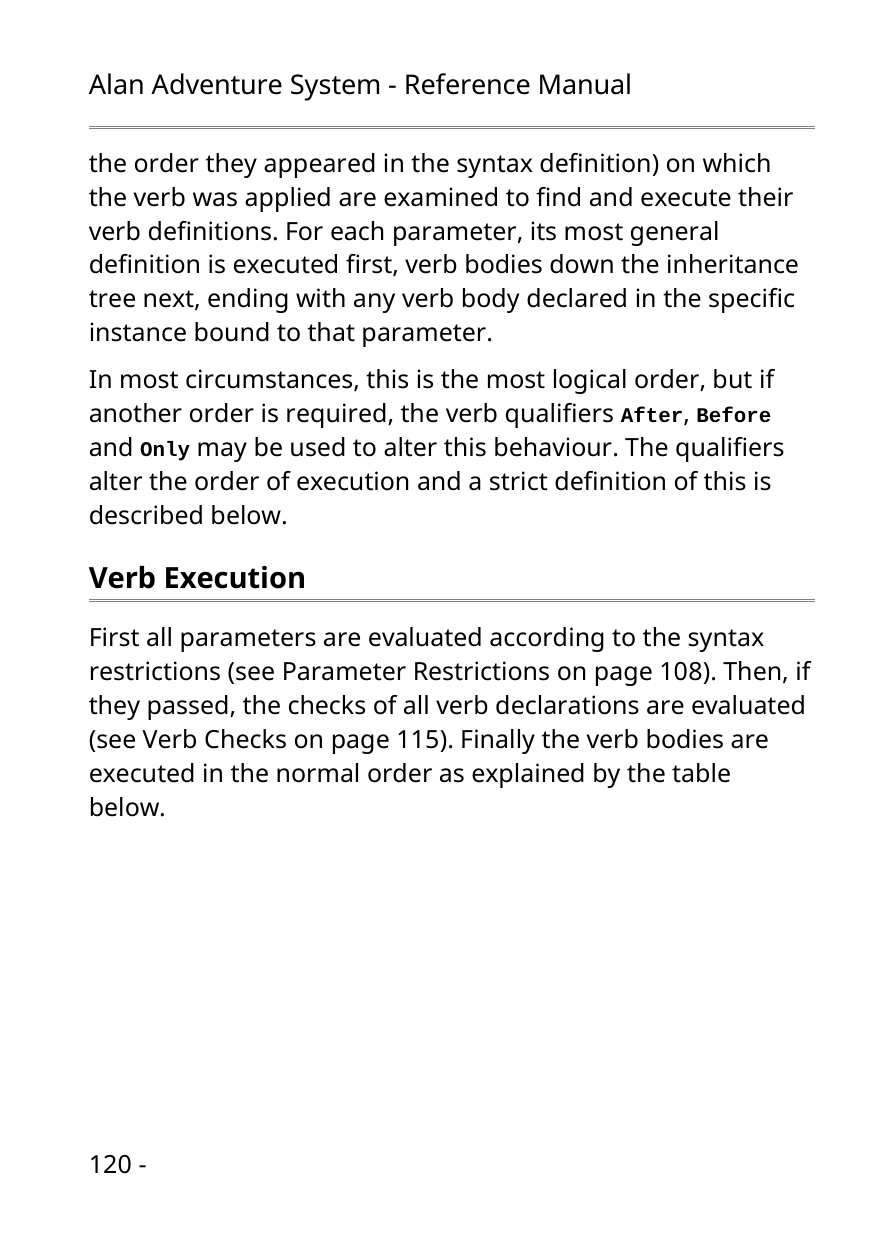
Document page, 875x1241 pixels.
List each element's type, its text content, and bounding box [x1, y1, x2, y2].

text In most circumstances, this is the most logical order, but if another order is re­quired, the verb qualifiers After, Before and Only may be used to alter this behaviour. The qualifiers alter the order of execution and a strict defini­tion of this is described below. [88, 362, 815, 532]
text First all parameters are evaluated according to the syntax restrictions (see Parameter Restrictions on page 84). Then, if they passed, the checks of all verb declarations are evaluated (see Verb Checks on page 89). Finally the verb bodies are executed in the normal order as explained by the table below. [88, 620, 815, 824]
subtitle Verb Execution [88, 557, 815, 601]
text the order they appeared in the syntax definition) on which the verb was applied are examined to find and execute their verb definitions. For each parameter, its most general definition is executed first, verb bodies down the inheritance tree next, ending with any verb body declared in the specific instance bound to that parameter. [88, 146, 815, 349]
